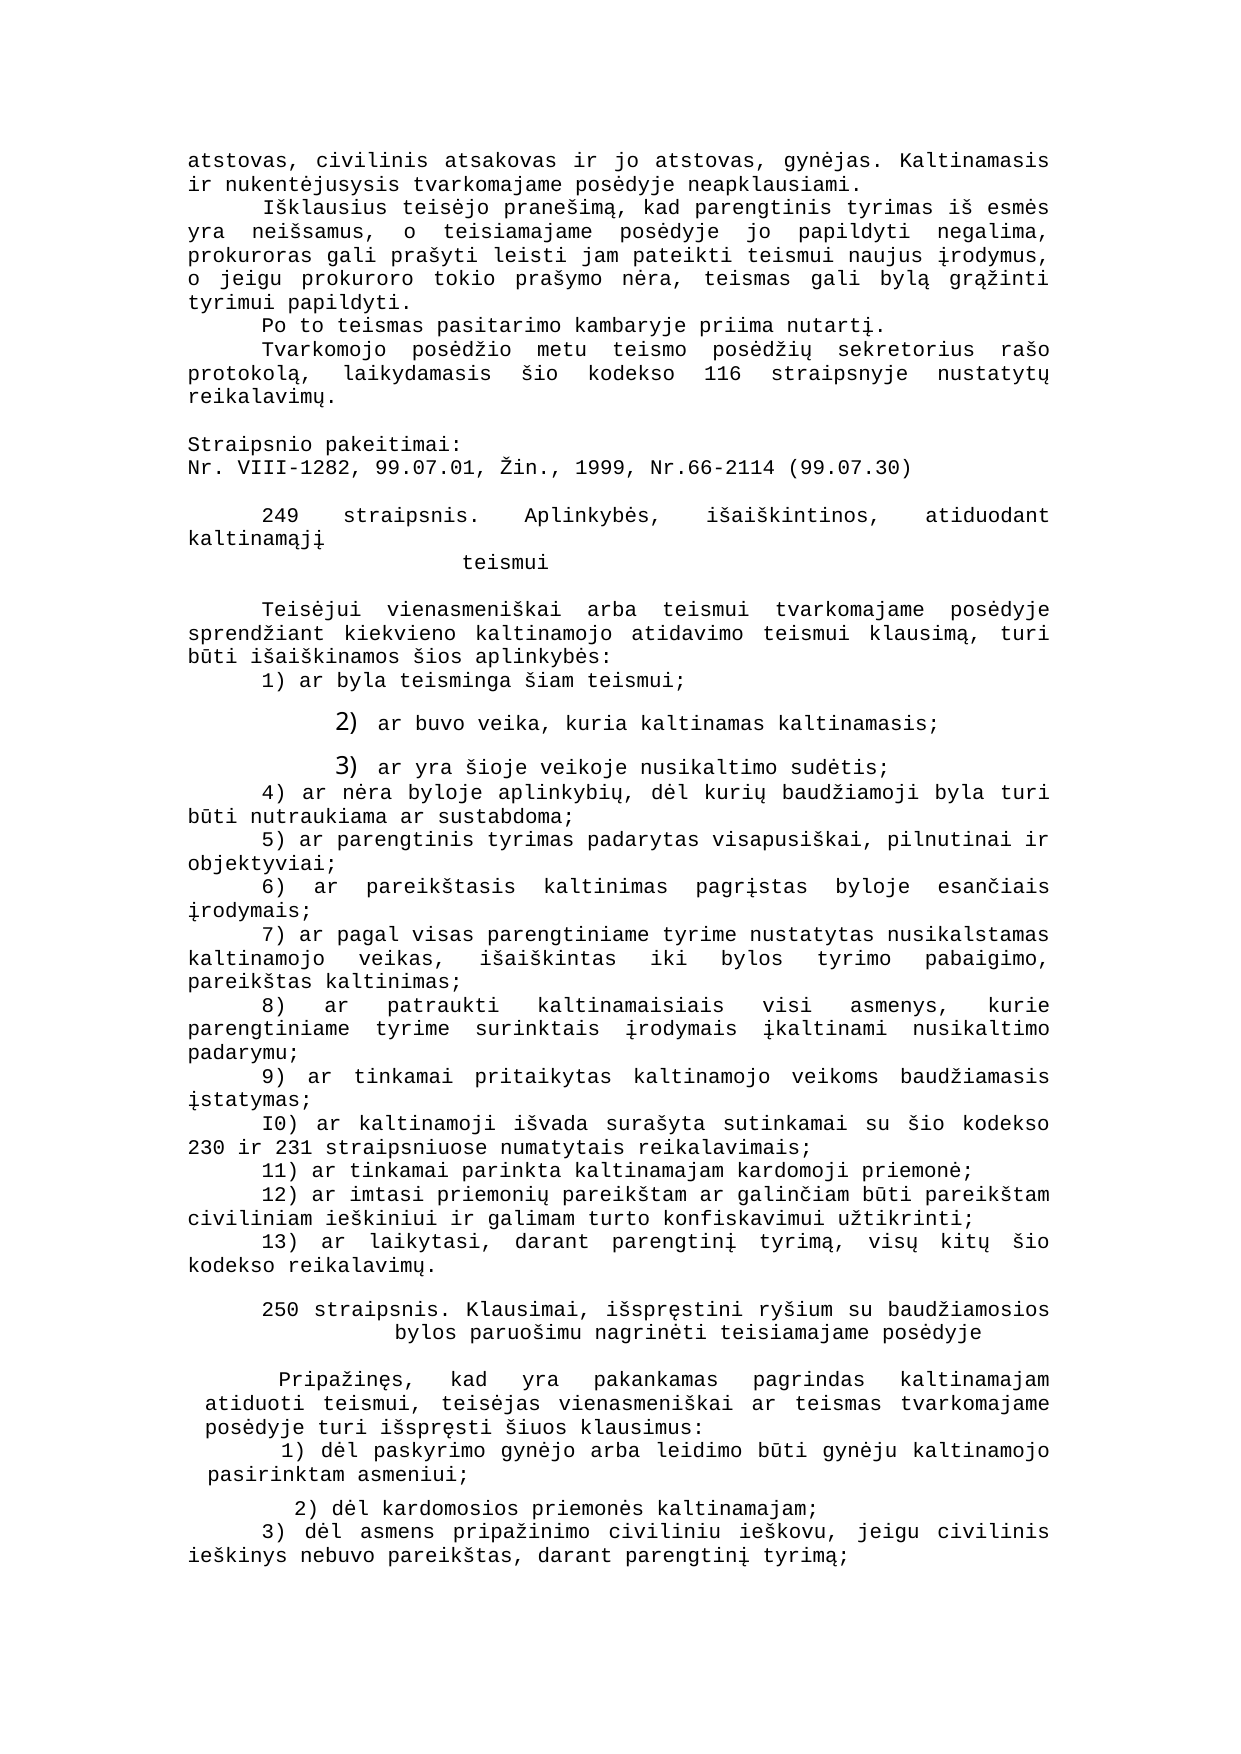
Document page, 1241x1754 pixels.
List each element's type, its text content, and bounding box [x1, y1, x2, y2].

text 3) dėl asmens pripažinimo civiliniu ieškovu, jeigu civilinis ieškinys nebuvo pareikštas, darant parengtinį tyrimą; [187, 1521, 1050, 1569]
text 2) dėl kardomosios priemonės kaltinamajam; [220, 1498, 1050, 1521]
text Straipsnio pakeitimai: [187, 434, 1050, 457]
text Tvarkomojo posėdžio metu teismo posėdžių sekretorius rašo protokolą, laikydamasis šio kodekso 116 straipsnyje nustatytų reikalavimų. [187, 339, 1050, 410]
text 1) dėl paskyrimo gynėjo arba leidimo būti gynėju kaltinamojo pasirinktam asmeniui; [207, 1440, 1050, 1488]
text Išklausius teisėjo pranešimą, kad parengtinis tyrimas iš esmės yra neišsamus, o teisiamajame posėdyje jo papildyti negalima, prokuroras gali prašyti leisti jam pateikti teismui naujus įrodymus, o jeigu prokuroro tokio prašymo nėra, teismas gali bylą grąžinti tyrimui papildyti. [187, 197, 1050, 316]
text 11) ar tinkamai parinkta kaltinamajam kardomoji priemonė; [187, 1160, 1050, 1184]
text 5) ar parengtinis tyrimas padarytas visapusiškai, pilnutinai ir objektyviai; [187, 829, 1050, 877]
text teismui [187, 552, 1050, 576]
list ar buvo veika, kuria kaltinamas kaltinamasis; [261, 704, 1050, 738]
text Pripažinęs, kad yra pakankamas pagrindas kaltinamajam atiduoti teismui, teisėjas vienasmeniškai ar teismas tvarkomajame posėdyje turi išspręsti šiuos klausimus: [204, 1369, 1050, 1440]
text 6) ar pareikštasis kaltinimas pagrįstas byloje esančiais įrodymais; [187, 877, 1050, 924]
text 7) ar pagal visas parengtiniame tyrime nustatytas nusikalstamas kaltinamojo veikas, išaiškintas iki bylos tyrimo pabaigimo, pareikštas kaltinimas; [187, 924, 1050, 995]
text Teisėjui vienasmeniškai arba teismui tvarkomajame posėdyje sprendžiant kiekvieno kaltinamojo atidavimo teismui klausimą, turi būti išaiškinamos šios aplinkybės: [187, 599, 1050, 670]
text 13) ar laikytasi, darant parengtinį tyrimą, visų kitų šio kodekso reikalavimų. [187, 1231, 1050, 1278]
text I0) ar kaltinamoji išvada surašyta sutinkamai su šio kodekso 230 ir 231 straipsniuose numatytais reikalavimais; [187, 1113, 1050, 1160]
text Po to teismas pasitarimo kambaryje priima nutartį. [187, 316, 1050, 339]
text 249 straipsnis. Aplinkybės, išaiškintinos, atiduodant kaltinamąjį [187, 505, 1050, 552]
text 12) ar imtasi priemonių pareikštam ar galinčiam būti pareikštam civiliniam ieškiniui ir galimam turto konfiskavimui užtikrinti; [187, 1184, 1050, 1231]
text 250 straipsnis. Klausimai, išspręstini ryšium su baudžiamosios bylos paruošimu nagrinėti teisiamajame posėdyje [261, 1298, 1050, 1346]
text Nr. VIII-1282, 99.07.01, Žin., 1999, Nr.66-2114 (99.07.30) [187, 457, 1050, 481]
text 1) ar byla teisminga šiam teismui; [187, 670, 1050, 694]
text 9) ar tinkamai pritaikytas kaltinamojo veikoms baudžiamasis įstatymas; [187, 1066, 1050, 1113]
text 4) ar nėra byloje aplinkybių, dėl kurių baudžiamoji byla turi būti nutraukiama ar sustabdoma; [187, 782, 1050, 829]
text 8) ar patraukti kaltinamaisiais visi asmenys, kurie parengtiniame tyrime surinktais įrodymais įkaltinami nusikaltimo padarymu; [187, 995, 1050, 1066]
list ar yra šioje veikoje nusikaltimo sudėtis; [261, 748, 1050, 782]
text atstovas, civilinis atsakovas ir jo atstovas, gynėjas. Kaltinamasis ir nukentėjusysis tvarkomajame posėdyje neapklausiami. [187, 150, 1050, 197]
